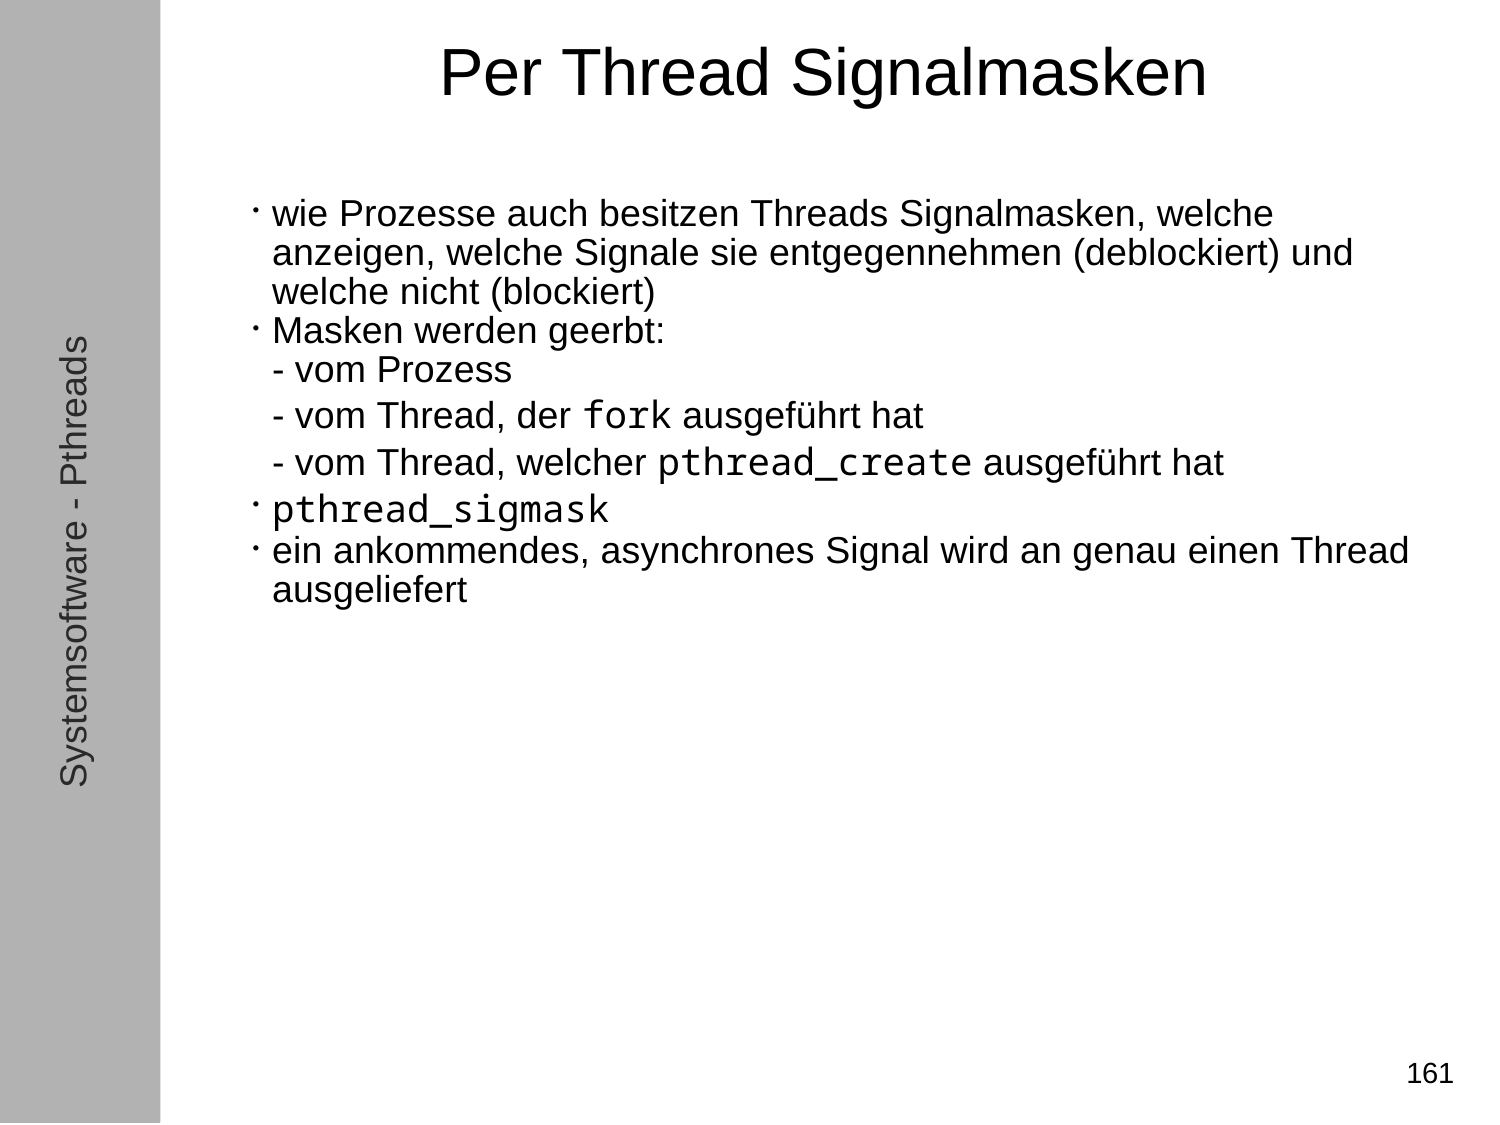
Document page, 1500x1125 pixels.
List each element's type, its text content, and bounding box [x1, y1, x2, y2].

text_box [0, 0, 160, 1123]
text_box [1406, 1057, 1472, 1106]
text_box Systemsoftware - Pthreads [47, 1, 121, 1124]
text_box Per Thread Signalmasken [382, 27, 1267, 123]
text_box wie Prozesse auch besitzen Threads Signalmasken, welche anzeigen, welche Signale sie entgegennehmen (deblockiert) und welche nicht (blockiert) Masken werden geerbt: - vom Prozess - vom Thread, der fork ausgeführt hat - vom Thread, welcher pthread_create ausgeführt hat pthread_sigmask ein ankommendes, asynchrones Signal wird an genau einen Thread ausgeliefert [237, 187, 1448, 1091]
